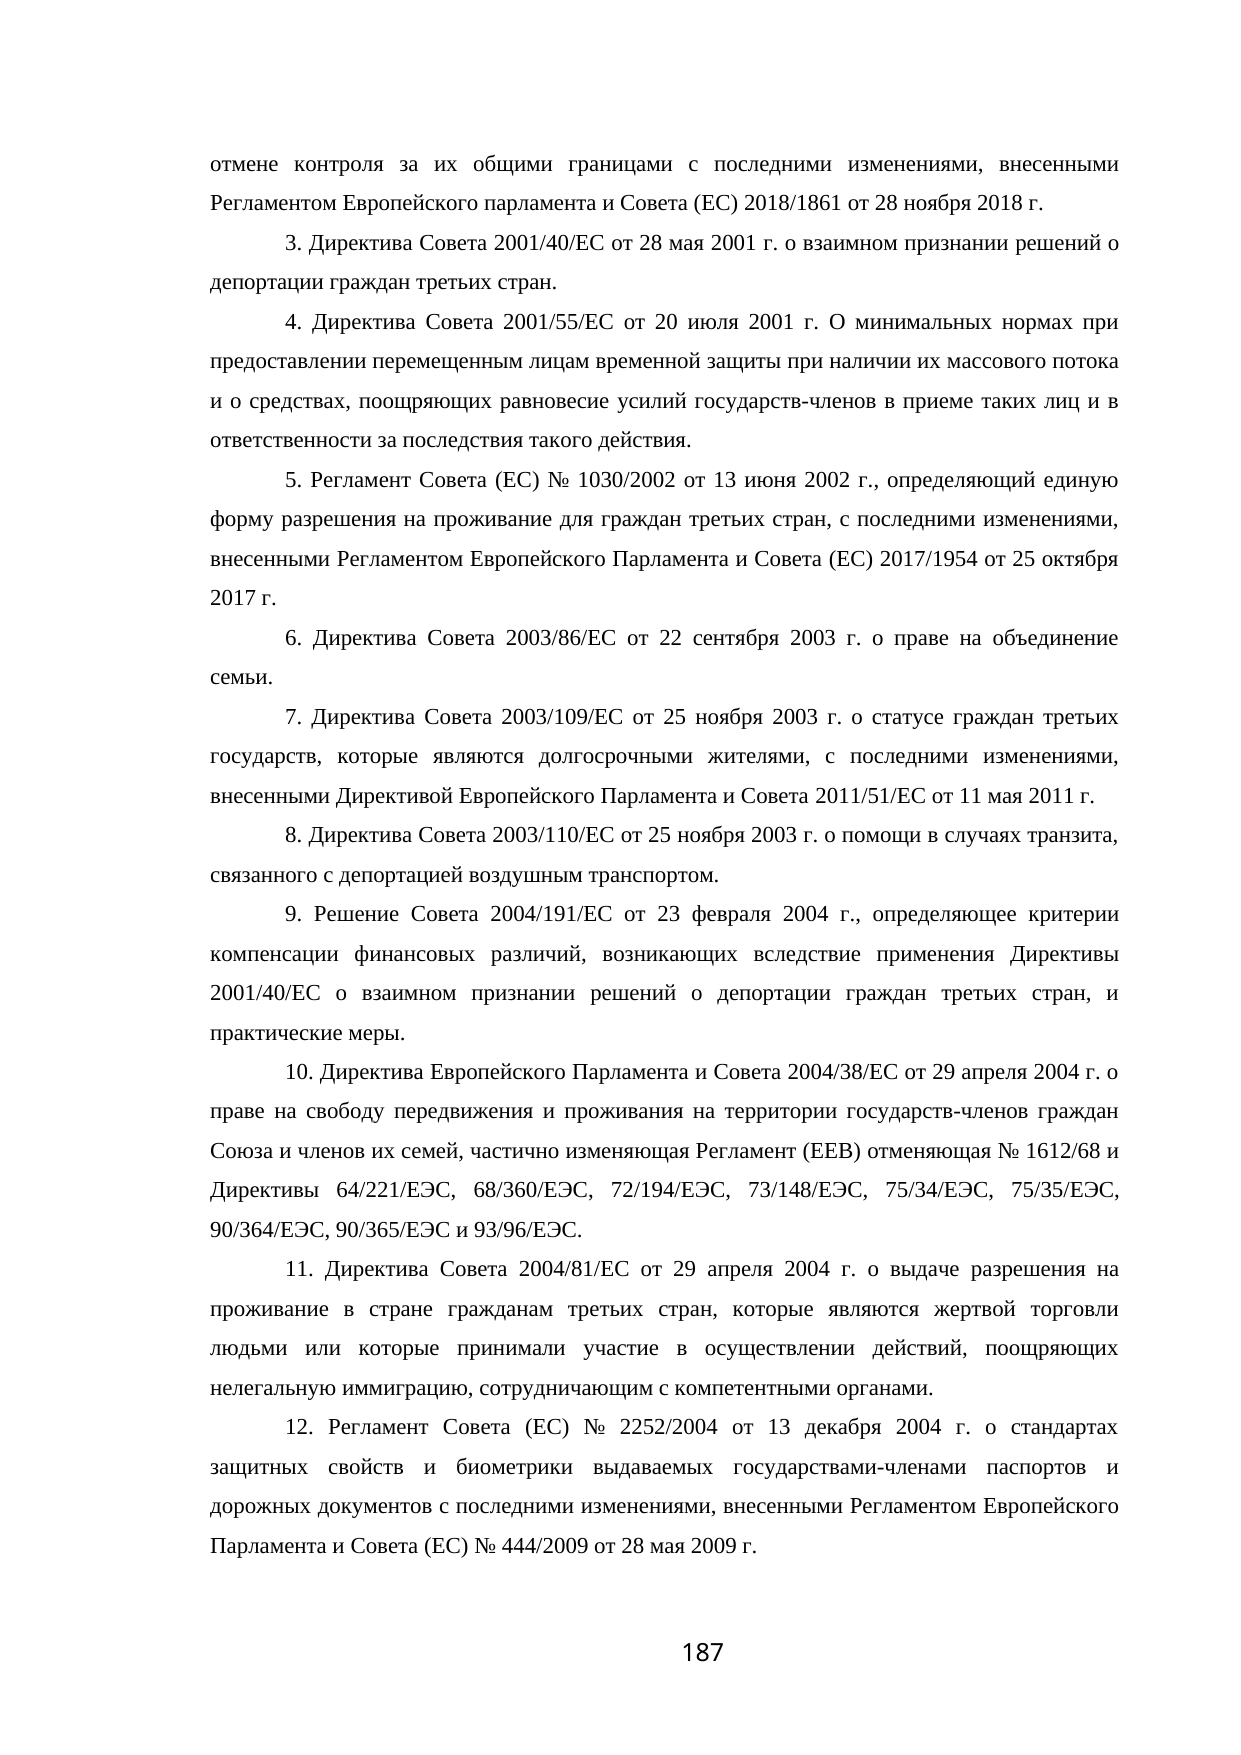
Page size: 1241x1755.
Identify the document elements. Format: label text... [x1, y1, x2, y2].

text 10. Директива Европейского Парламента и Совета 2004/38/EС от 29 апреля 2004 г. о праве на свободу передвижения и проживания на территории государств-членов граждан Союза и членов их семей, частично изменяющая Регламент (EEB) отменяющая № 1612/68 и Директивы 64/221/EЭС, 68/360/EЭС, 72/194/EЭС, 73/148/EЭС, 75/34/EЭС, 75/35/EЭС, 90/364/EЭС, 90/365/EЭС и 93/96/EЭС. [210, 1058, 1120, 1242]
text 7. Директива Совета 2003/109/ЕС от 25 ноября 2003 г. о статусе граждан третьих государств, которые являются долгосрочными жителями, с последними изменениями, внесенными Директивой Европейского Парламента и Совета 2011/51/ЕС от 11 мая 2011 г. [210, 703, 1120, 808]
text 5. Регламент Совета (ЕС) № 1030/2002 от 13 июня 2002 г., определяющий единую форму разрешения на проживание для граждан третьих стран, с последними изменениями, внесенными Регламентом Европейского Парламента и Совета (ЕС) 2017/1954 от 25 октября 2017 г. [210, 466, 1120, 611]
text 8. Директива Совета 2003/110/ЕС от 25 ноября 2003 г. о помощи в случаях транзита, связанного с депортацией воздушным транспортом. [210, 821, 1120, 887]
text 6. Директива Совета 2003/86/ЕС от 22 сентября 2003 г. о праве на объединение семьи. [210, 624, 1120, 689]
text 4. Директива Совета 2001/55/ЕС от 20 июля 2001 г. О минимальных нормах при предоставлении перемещенным лицам временной защиты при наличии их массового потока и о средствах, поощряющих равновесие усилий государств-членов в приеме таких лиц и в ответственности за последствия такого действия. [210, 308, 1120, 453]
text 11. Директива Совета 2004/81/EС от 29 апреля 2004 г. о выдаче разрешения на проживание в стране гражданам третьих стран, которые являются жертвой торговли людьми или которые принимали участие в осуществлении действий, поощряющих нелегальную иммиграцию, сотрудничающим с компетентными органами. [210, 1255, 1120, 1400]
text 12. Регламент Совета (ЕС) № 2252/2004 от 13 декабря 2004 г. о стандартах защитных свойств и биометрики выдаваемых государствами-членами паспортов и дорожных документов с последними изменениями, внесенными Регламентом Европейского Парламента и Совета (ЕС) № 444/2009 от 28 мая 2009 г. [210, 1413, 1120, 1558]
text отмене контроля за их общими границами с последними изменениями, внесенными Регламентом Европейского парламента и Совета (ЕС) 2018/1861 от 28 ноября 2018 г. [210, 150, 1120, 216]
text 3. Директива Совета 2001/40/ЕС от 28 мая 2001 г. о взаимном признании решений о депортации граждан третьих стран. [210, 229, 1120, 295]
text 9. Решение Совета 2004/191/ЕС от 23 февраля 2004 г., определяющее критерии компенсации финансовых различий, возникающих вследствие применения Директивы 2001/40/ЕС о взаимном признании решений о депортации граждан третьих стран, и практические меры. [210, 900, 1120, 1045]
